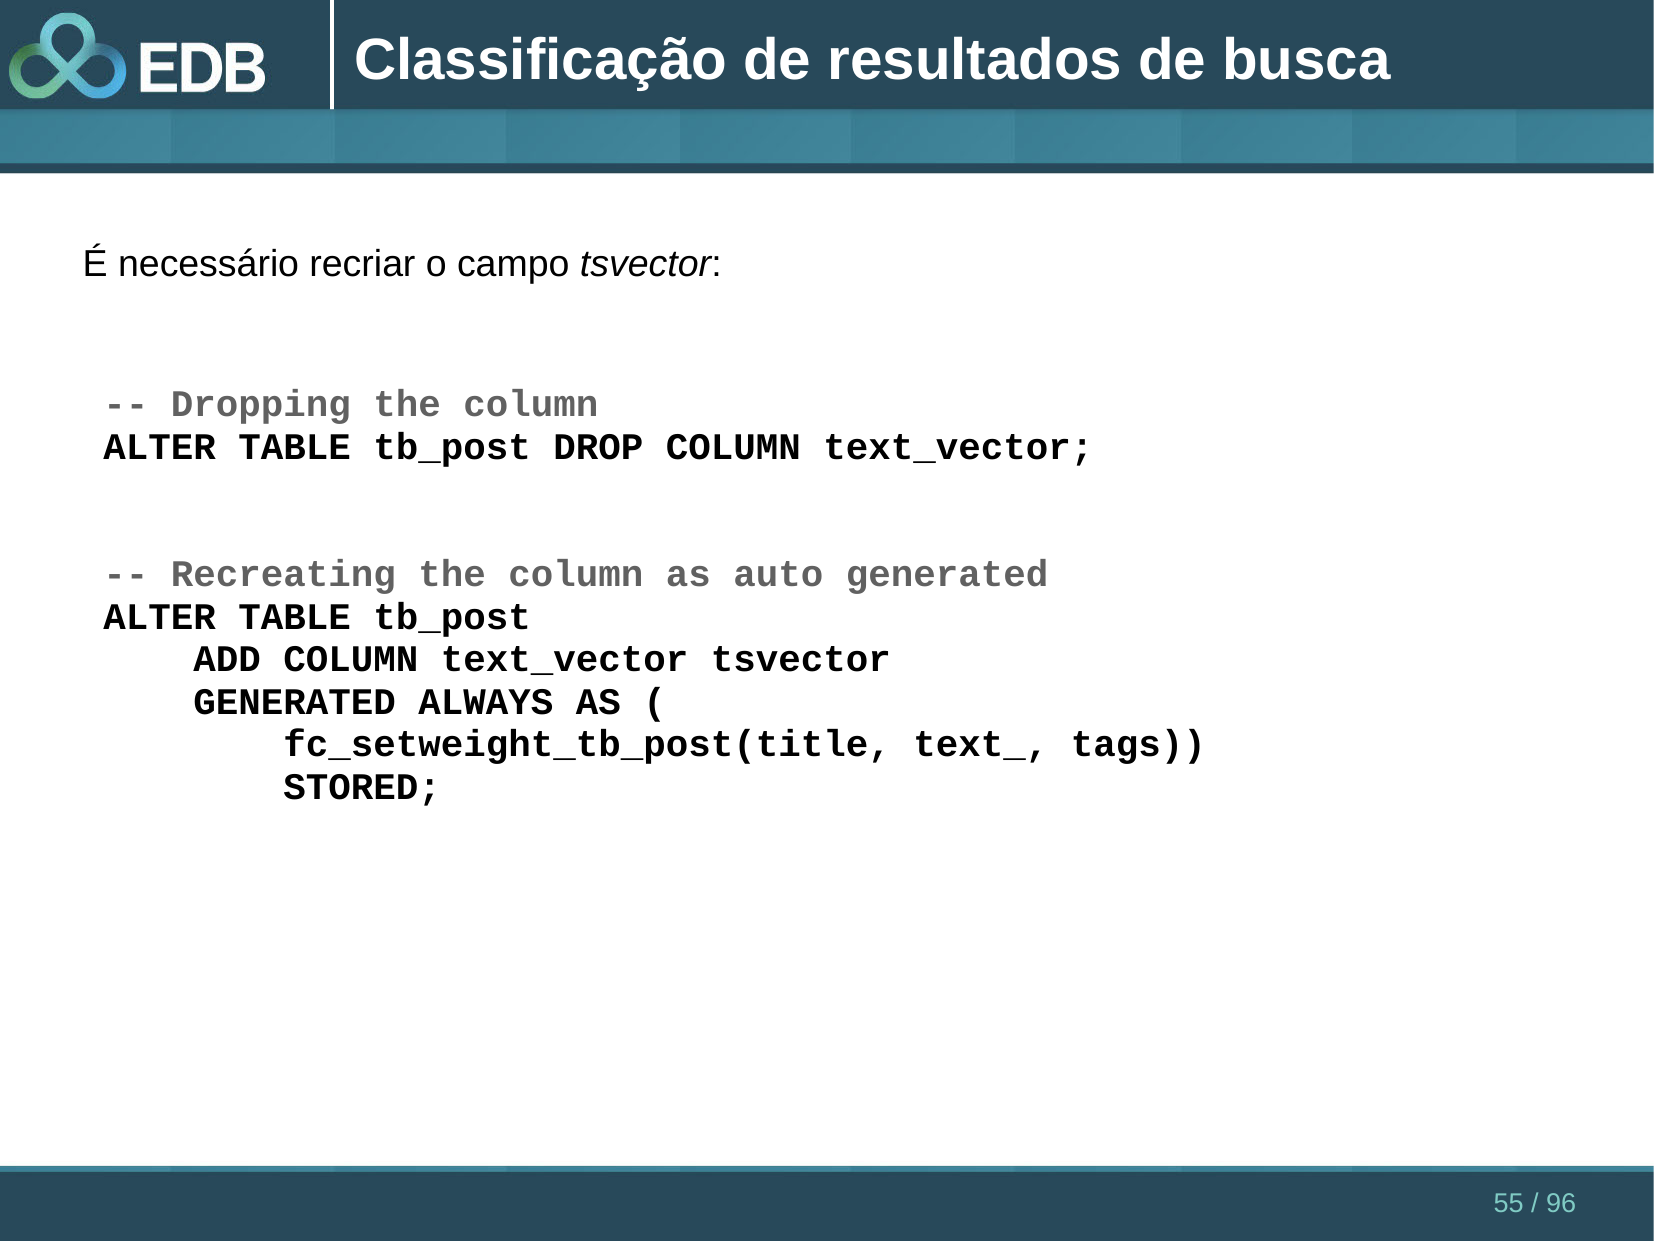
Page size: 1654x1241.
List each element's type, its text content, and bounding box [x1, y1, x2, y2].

title Classificação de resultados de busca [354, 0, 1625, 125]
text_box -- Dropping the column ALTER TABLE tb_post DROP COLUMN text_vector; -- Recreating the column as auto generated ALTER TABLE tb_post ADD COLUMN text_vector tsvector GENERATED ALWAYS AS ( fc_setweight_tb_post(title, text_, tags)) STORED; [88, 378, 1595, 861]
list É necessário recriar o campo tsvector: [82, 242, 1571, 296]
picture [0, 0, 1654, 1241]
